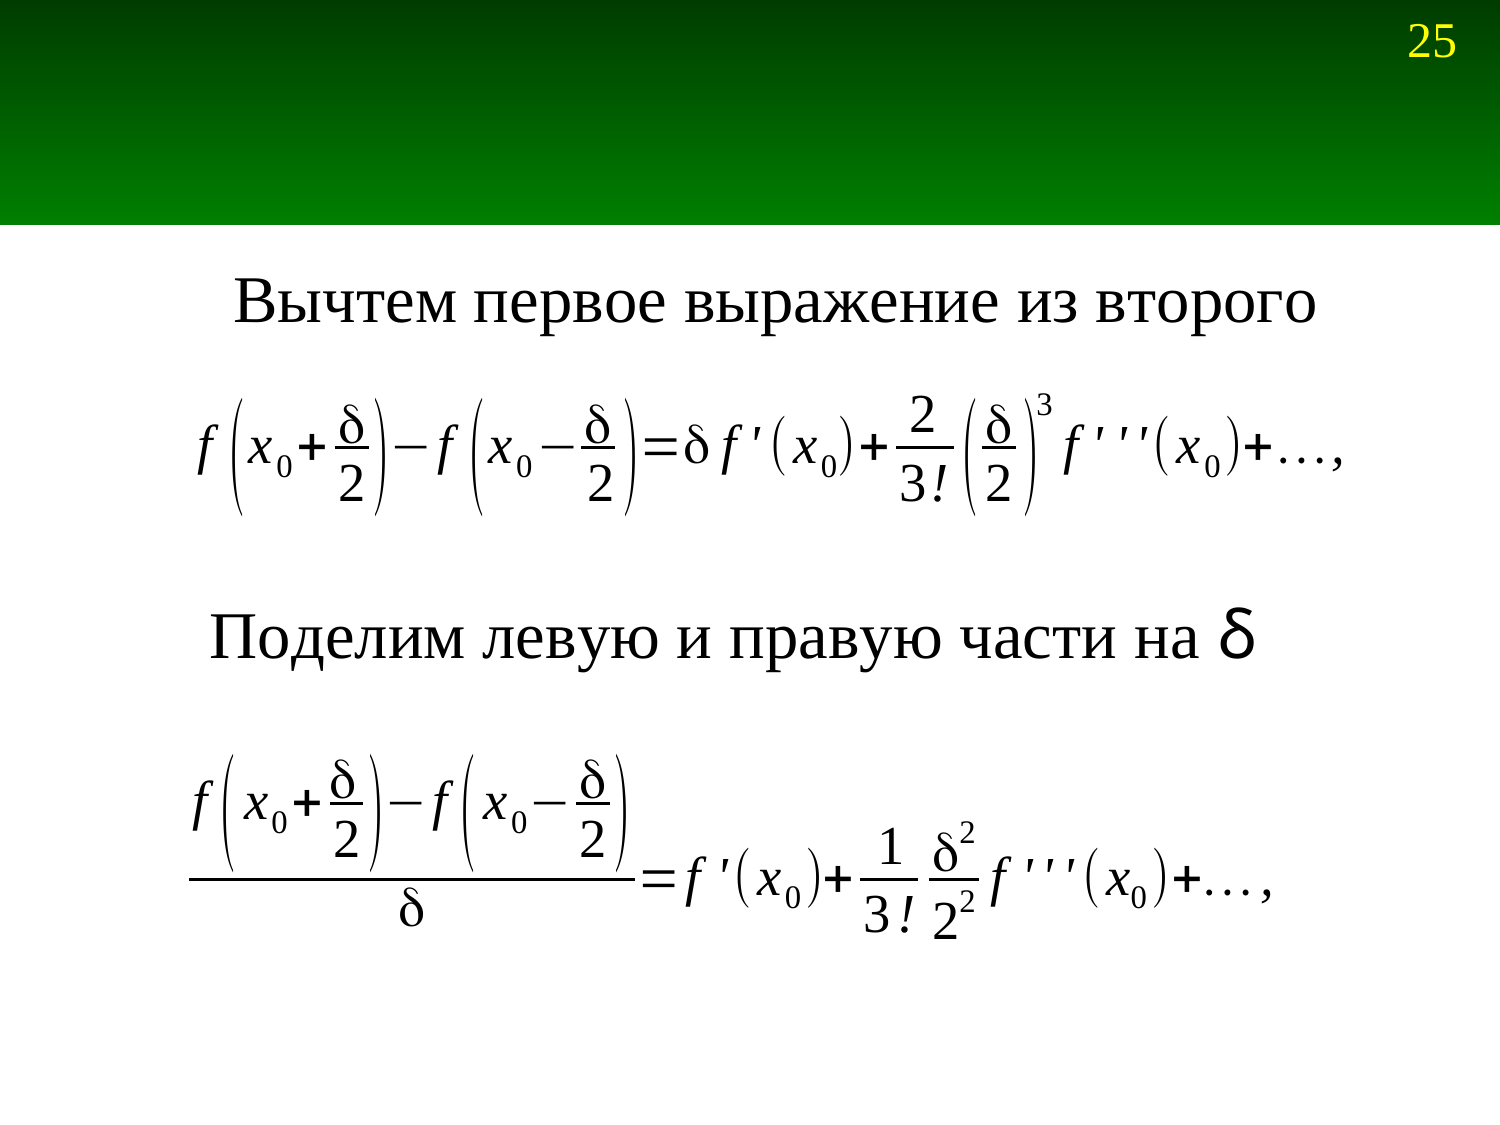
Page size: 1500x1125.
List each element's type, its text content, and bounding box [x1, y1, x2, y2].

chart [172, 750, 1286, 952]
text_box Поделим левую и правую части на δ [194, 584, 1280, 680]
chart [183, 384, 1359, 520]
text_box Вычтем первое выражение из второго [218, 248, 1334, 343]
